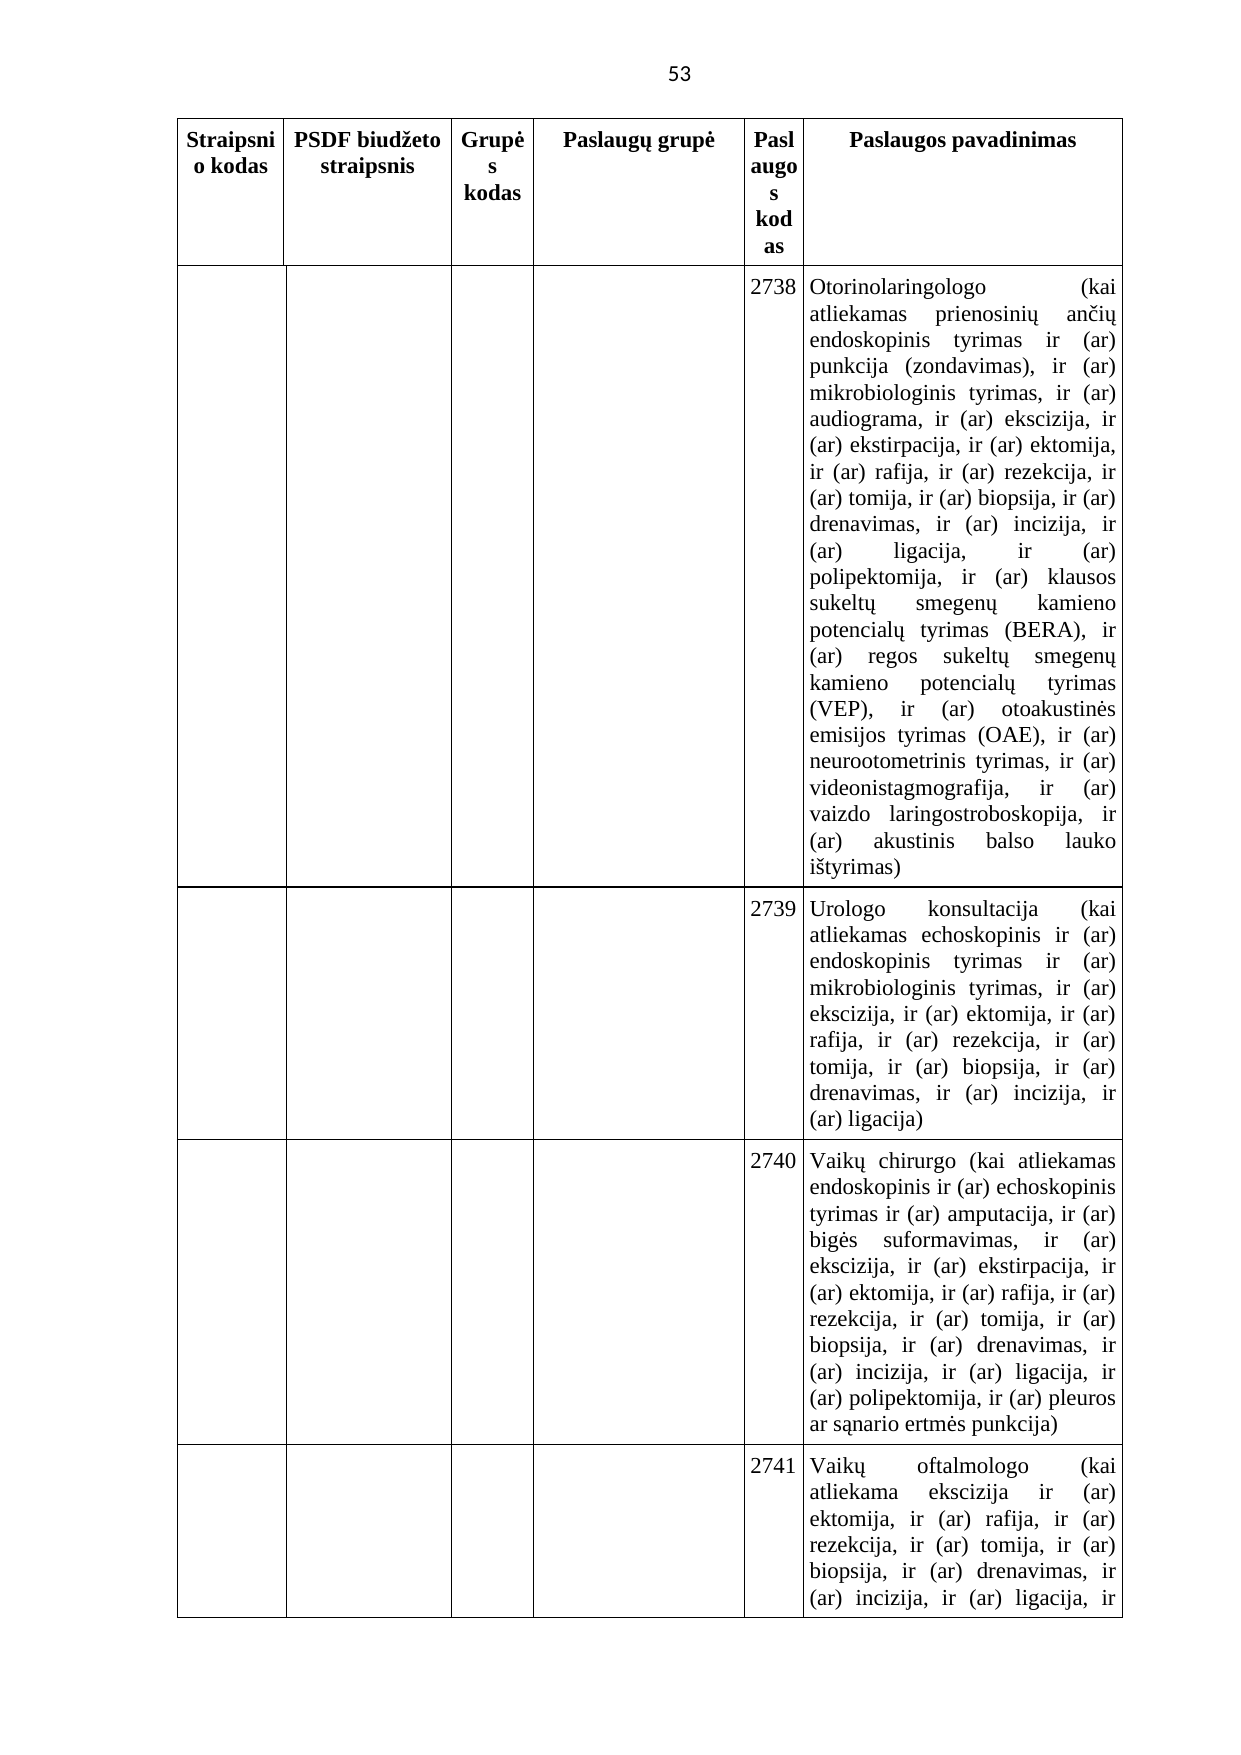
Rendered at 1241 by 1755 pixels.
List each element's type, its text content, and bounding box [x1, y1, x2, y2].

table_cell [287, 266, 451, 886]
table_cell [452, 888, 533, 1139]
table_cell [178, 888, 286, 1139]
table_cell 2738 [745, 266, 803, 886]
table_header Grupės kodas [452, 119, 533, 265]
table_cell 2741 [745, 1445, 803, 1617]
table_header Paslaugos pavadinimas [804, 119, 1122, 265]
table_cell [178, 1445, 286, 1617]
table_cell 2740 [745, 1140, 803, 1444]
table_cell Vaikų chirurgo (kai atliekamas endoskopinis ir (ar) echoskopinis tyrimas ir (ar) amputacija, ir (ar) bigės suformavimas, ir (ar) ekscizija, ir (ar) ekstirpacija, ir (ar) ektomija, ir (ar) rafija, ir (ar) rezekcija, ir (ar) tomija, ir (ar) biopsija, ir (ar) drenavimas, ir (ar) incizija, ir (ar) ligacija, ir (ar) polipektomija, ir (ar) pleuros ar sąnario ertmės punkcija) [804, 1140, 1122, 1444]
table_cell [178, 1140, 286, 1444]
table_header PSDF biudžeto straipsnis [284, 119, 451, 265]
table_cell [178, 266, 286, 886]
table_header Paslaugų grupė [534, 119, 744, 265]
table_cell [287, 1445, 451, 1617]
table_cell [534, 1445, 744, 1617]
table_cell 2739 [745, 888, 803, 1139]
table_cell [534, 1140, 744, 1444]
table_cell [534, 888, 744, 1139]
table_header Paslaugos kodas [745, 119, 803, 265]
table_header Straipsnio kodas [178, 119, 283, 265]
table_cell Vaikų oftalmologo (kai atliekama ekscizija ir (ar) ektomija, ir (ar) rafija, ir (ar) rezekcija, ir (ar) tomija, ir (ar) biopsija, ir (ar) drenavimas, ir (ar) incizija, ir (ar) ligacija, ir [804, 1445, 1122, 1617]
table_cell [452, 1445, 533, 1617]
table_cell Otorinolaringologo (kai atliekamas prienosinių ančių endoskopinis tyrimas ir (ar) punkcija (zondavimas), ir (ar) mikrobiologinis tyrimas, ir (ar) audiograma, ir (ar) ekscizija, ir (ar) ekstirpacija, ir (ar) ektomija, ir (ar) rafija, ir (ar) rezekcija, ir (ar) tomija, ir (ar) biopsija, ir (ar) drenavimas, ir (ar) incizija, ir (ar) ligacija, ir (ar) polipektomija, ir (ar) klausos sukeltų smegenų kamieno potencialų tyrimas (BERA), ir (ar) regos sukeltų smegenų kamieno potencialų tyrimas (VEP), ir (ar) otoakustinės emisijos tyrimas (OAE), ir (ar) neurootometrinis tyrimas, ir (ar) videonistagmografija, ir (ar) vaizdo laringostroboskopija, ir (ar) akustinis balso lauko ištyrimas) [804, 266, 1122, 886]
table_cell [452, 266, 533, 886]
table_cell [534, 266, 744, 886]
table_cell [452, 1140, 533, 1444]
table_cell [287, 1140, 451, 1444]
table_cell Urologo konsultacija (kai atliekamas echoskopinis ir (ar) endoskopinis tyrimas ir (ar) mikrobiologinis tyrimas, ir (ar) ekscizija, ir (ar) ektomija, ir (ar) rafija, ir (ar) rezekcija, ir (ar) tomija, ir (ar) biopsija, ir (ar) drenavimas, ir (ar) incizija, ir (ar) ligacija) [804, 888, 1122, 1139]
table_cell [287, 888, 451, 1139]
